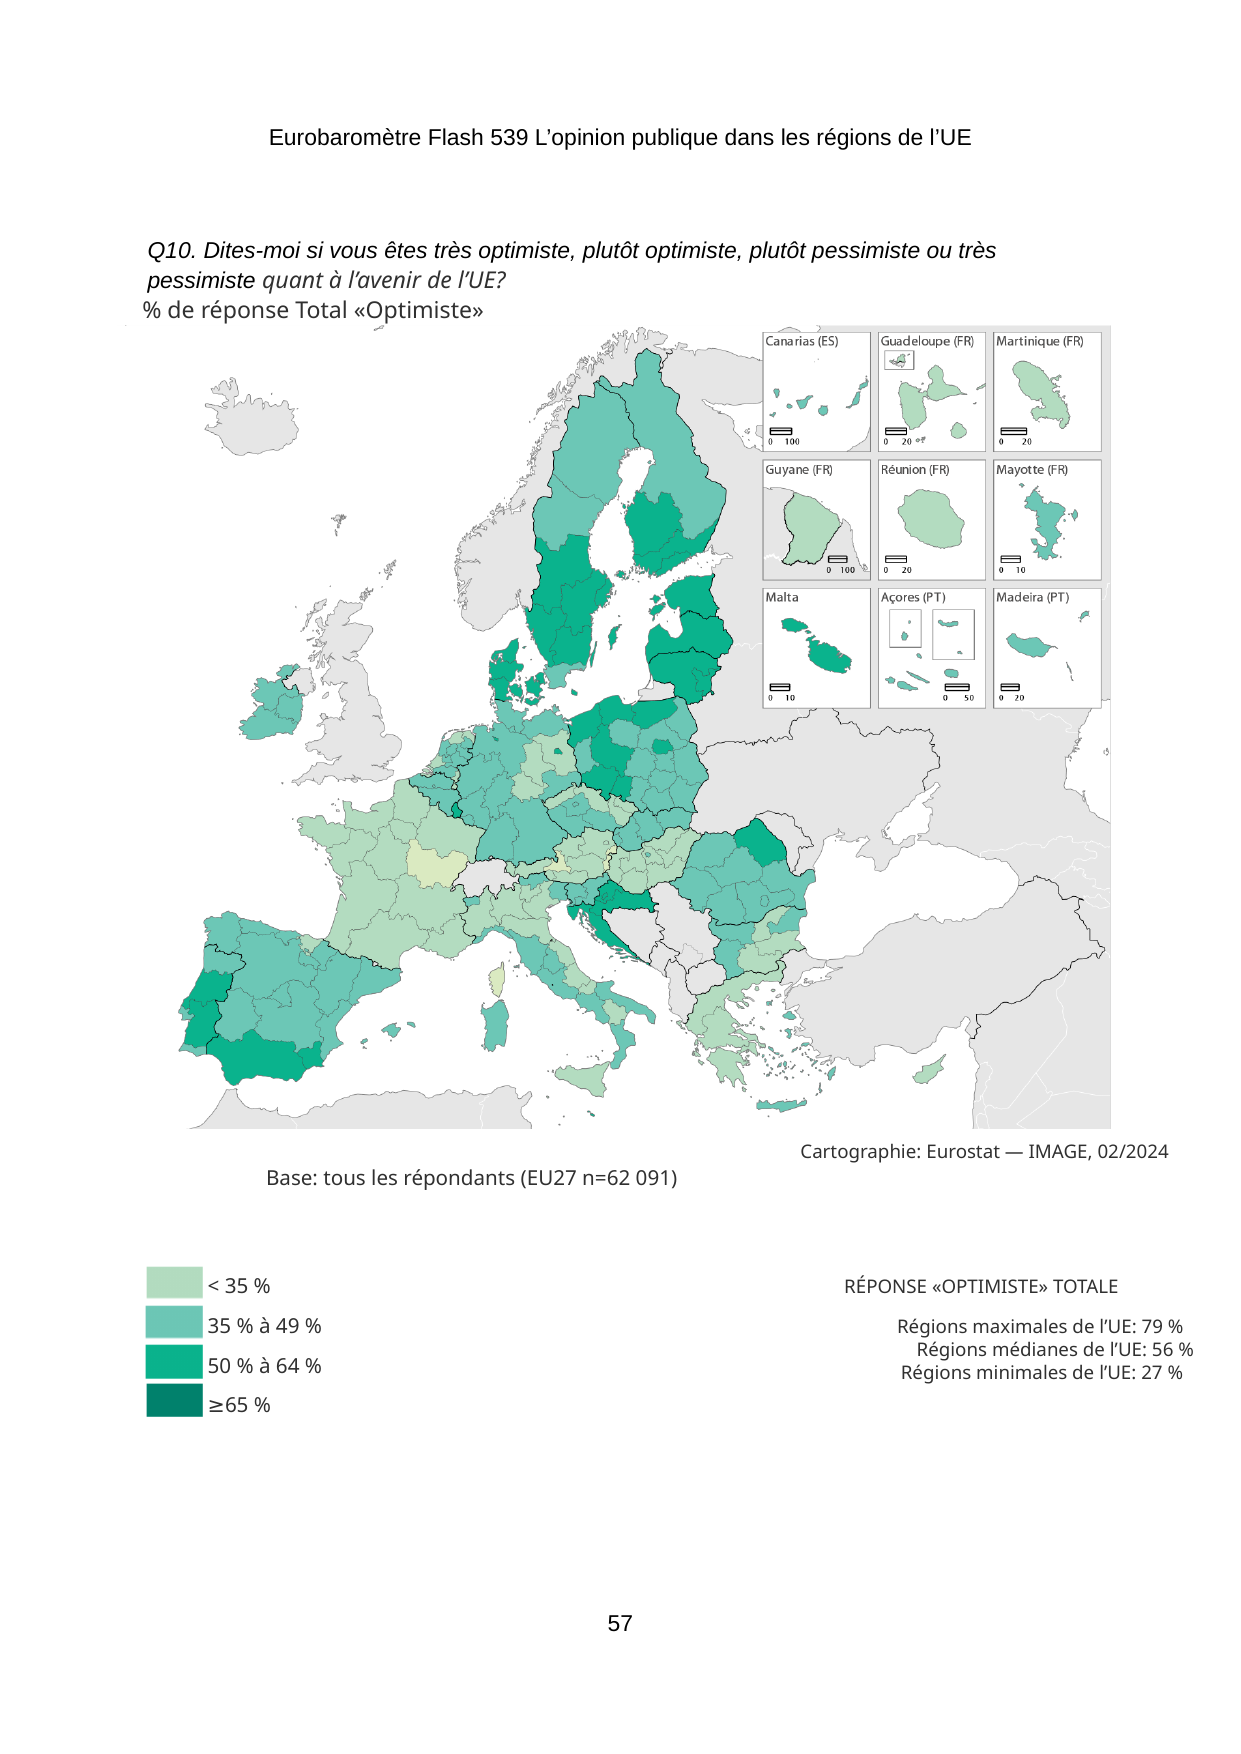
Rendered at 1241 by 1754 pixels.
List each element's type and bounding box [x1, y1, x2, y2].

picture [146, 1345, 202, 1378]
picture [147, 1384, 202, 1416]
picture [117, 321, 1118, 1129]
picture [146, 1306, 202, 1339]
picture [147, 1267, 202, 1299]
